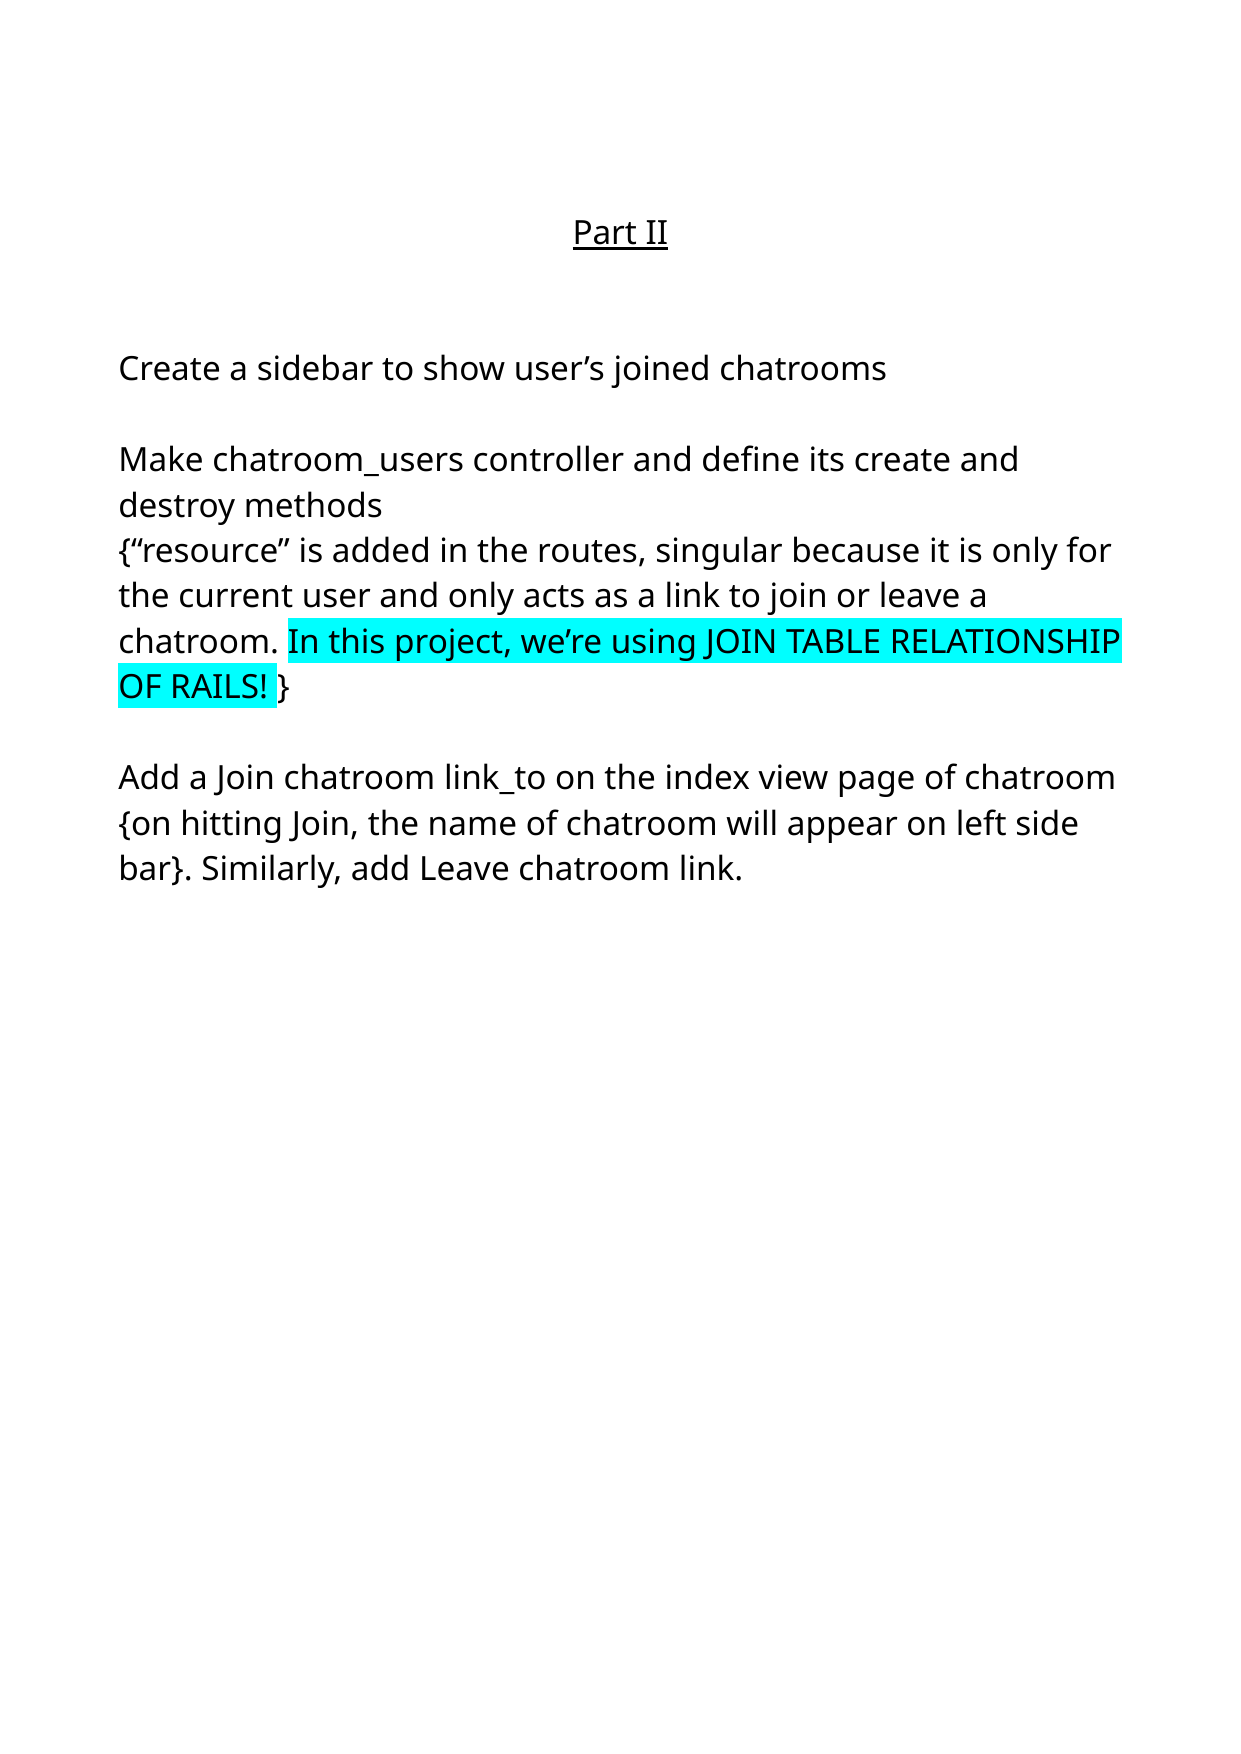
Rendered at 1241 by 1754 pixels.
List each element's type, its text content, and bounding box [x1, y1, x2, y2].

text Add a Join chatroom link_to on the index view page of chatroom [118, 754, 1122, 799]
text Make chatroom_users controller and define its create and destroy methods [118, 436, 1122, 527]
text Part II [118, 209, 1122, 254]
text {on hitting Join, the name of chatroom will appear on left side bar}. Similarly, add Leave chatroom link. [118, 799, 1122, 890]
text Create a sidebar to show user’s joined chatrooms [118, 345, 1122, 391]
text {“resource” is added in the routes, singular because it is only for the current user and only acts as a link to join or leave a chatroom. In this project, we’re using JOIN TABLE RELATIONSHIP OF RAILS! } [118, 527, 1122, 708]
